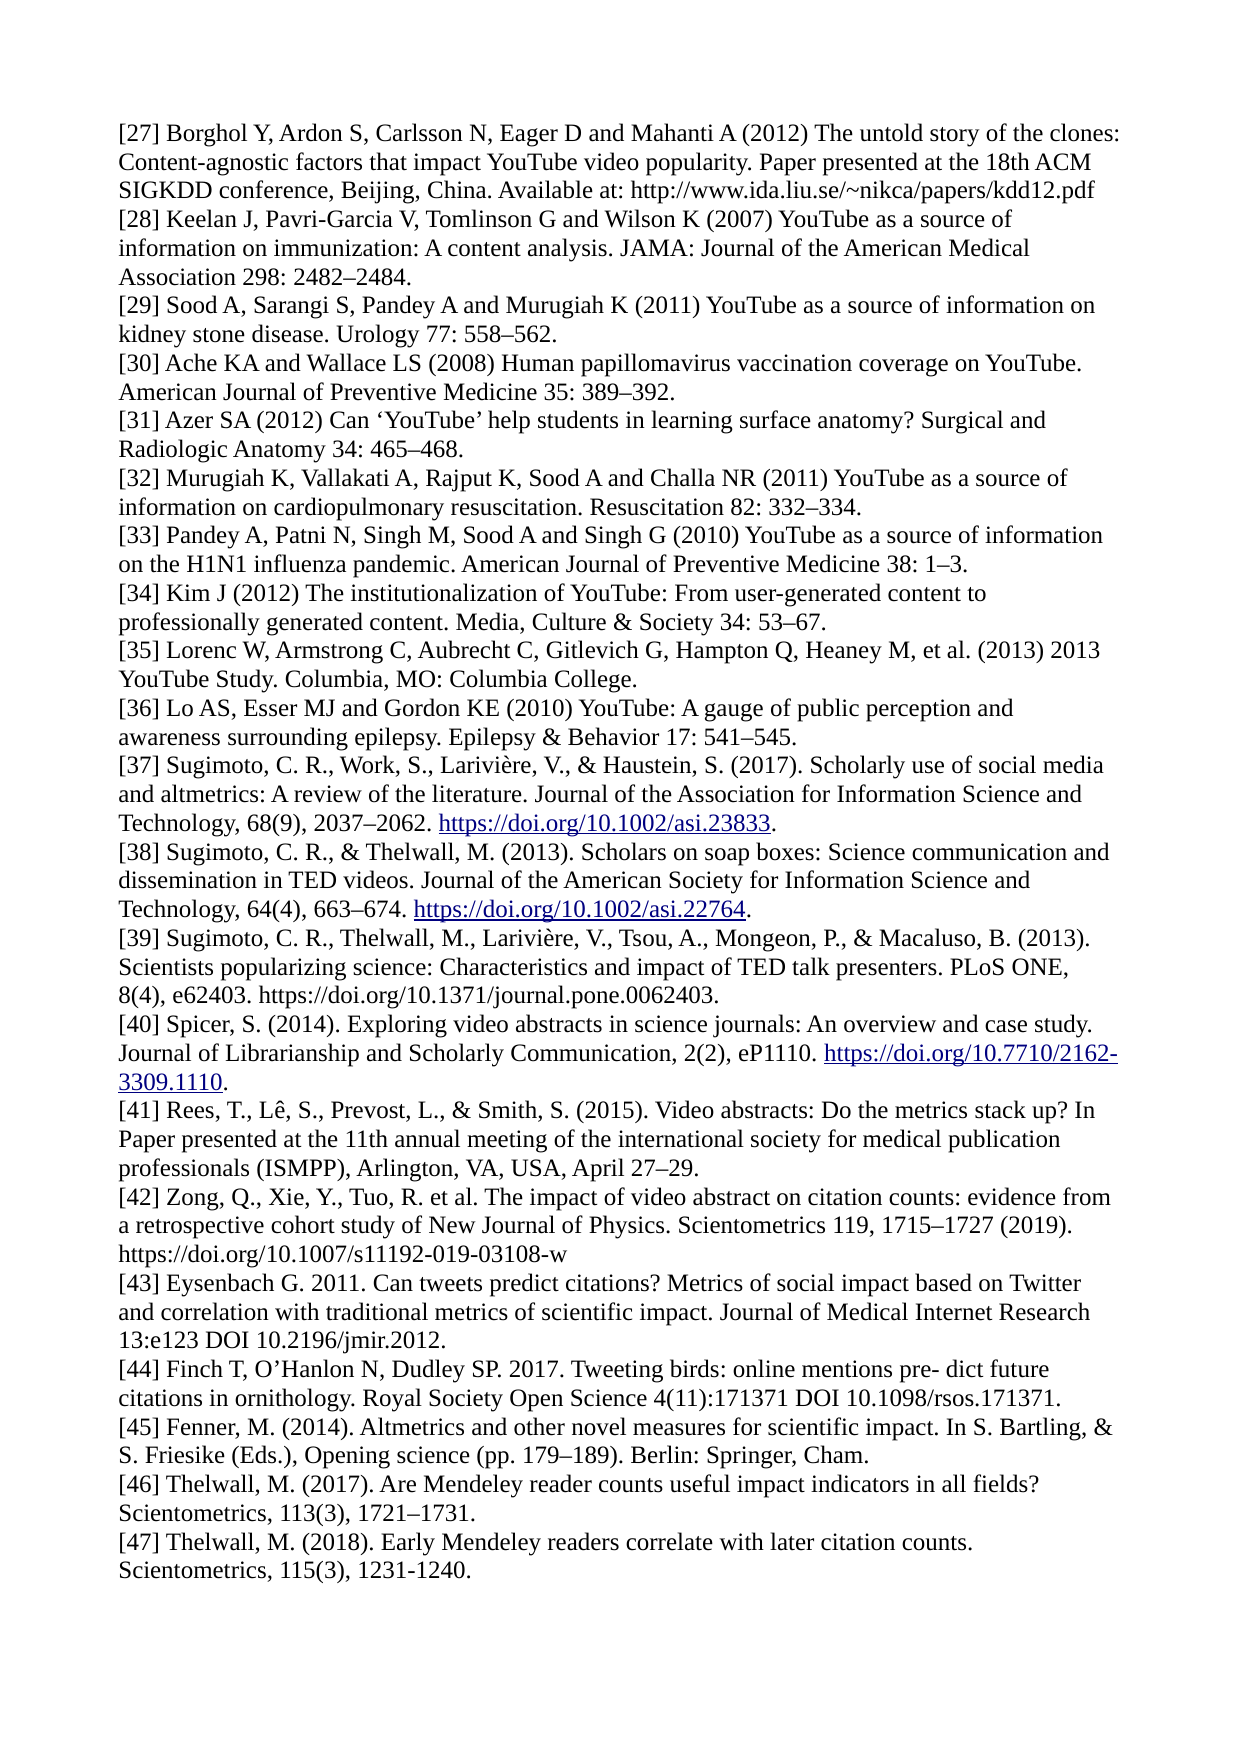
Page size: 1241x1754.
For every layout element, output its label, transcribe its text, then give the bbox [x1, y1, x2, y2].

text [46] Thelwall, M. (2017). Are Mendeley reader counts useful impact indicators in all fields? Scientometrics, 113(3), 1721–1731. [118, 1469, 1122, 1527]
text [40] Spicer, S. (2014). Exploring video abstracts in science journals: An overview and case study. Journal of Librarianship and Scholarly Communication, 2(2), eP1110. https://doi.org/10.7710/2162-3309.1110. [118, 1009, 1122, 1096]
text [35] Lorenc W, Armstrong C, Aubrecht C, Gitlevich G, Hampton Q, Heaney M, et al. (2013) 2013 YouTube Study. Columbia, MO: Columbia College. [118, 636, 1122, 693]
text [37] Sugimoto, C. R., Work, S., Larivière, V., & Haustein, S. (2017). Scholarly use of social media and altmetrics: A review of the literature. Journal of the Association for Information Science and Technology, 68(9), 2037–2062. https://doi.org/10.1002/asi.23833. [118, 751, 1122, 837]
text [28] Keelan J, Pavri-Garcia V, Tomlinson G and Wilson K (2007) YouTube as a source of information on immunization: A content analysis. JAMA: Journal of the American Medical Association 298: 2482–2484. [118, 204, 1122, 291]
text [47] Thelwall, M. (2018). Early Mendeley readers correlate with later citation counts. Scientometrics, 115(3), 1231-1240. [118, 1527, 1122, 1584]
text [27] Borghol Y, Ardon S, Carlsson N, Eager D and Mahanti A (2012) The untold story of the clones: Content-agnostic factors that impact YouTube video popularity. Paper presented at the 18th ACM SIGKDD conference, Beijing, China. Available at: http://www.ida.liu.se/~nikca/papers/kdd12.pdf [118, 118, 1122, 204]
text [33] Pandey A, Patni N, Singh M, Sood A and Singh G (2010) YouTube as a source of information on the H1N1 influenza pandemic. American Journal of Preventive Medicine 38: 1–3. [118, 521, 1122, 578]
text [44] Finch T, O’Hanlon N, Dudley SP. 2017. Tweeting birds: online mentions pre- dict future citations in ornithology. Royal Society Open Science 4(11):171371 DOI 10.1098/rsos.171371. [118, 1354, 1122, 1412]
text [43] Eysenbach G. 2011. Can tweets predict citations? Metrics of social impact based on Twitter and correlation with traditional metrics of scientific impact. Journal of Medical Internet Research 13:e123 DOI 10.2196/jmir.2012. [118, 1268, 1122, 1354]
text [36] Lo AS, Esser MJ and Gordon KE (2010) YouTube: A gauge of public perception and awareness surrounding epilepsy. Epilepsy & Behavior 17: 541–545. [118, 693, 1122, 751]
text [42] Zong, Q., Xie, Y., Tuo, R. et al. The impact of video abstract on citation counts: evidence from a retrospective cohort study of New Journal of Physics. Scientometrics 119, 1715–1727 (2019). https://doi.org/10.1007/s11192-019-03108-w [118, 1182, 1122, 1268]
text [30] Ache KA and Wallace LS (2008) Human papillomavirus vaccination coverage on YouTube. American Journal of Preventive Medicine 35: 389–392. [118, 348, 1122, 406]
text [39] Sugimoto, C. R., Thelwall, M., Larivière, V., Tsou, A., Mongeon, P., & Macaluso, B. (2013). Scientists popularizing science: Characteristics and impact of TED talk presenters. PLoS ONE, 8(4), e62403. https://doi.org/10.1371/journal.pone.0062403. [118, 923, 1122, 1009]
text [29] Sood A, Sarangi S, Pandey A and Murugiah K (2011) YouTube as a source of information on kidney stone disease. Urology 77: 558–562. [118, 291, 1122, 348]
text [41] Rees, T., Lê, S., Prevost, L., & Smith, S. (2015). Video abstracts: Do the metrics stack up? In Paper presented at the 11th annual meeting of the international society for medical publication professionals (ISMPP), Arlington, VA, USA, April 27–29. [118, 1096, 1122, 1182]
text [31] Azer SA (2012) Can ‘YouTube’ help students in learning surface anatomy? Surgical and Radiologic Anatomy 34: 465–468. [32] Murugiah K, Vallakati A, Rajput K, Sood A and Challa NR (2011) YouTube as a source of information on cardiopulmonary resuscitation. Resuscitation 82: 332–334. [118, 406, 1122, 521]
text [34] Kim J (2012) The institutionalization of YouTube: From user-generated content to professionally generated content. Media, Culture & Society 34: 53–67. [118, 578, 1122, 636]
text [45] Fenner, M. (2014). Altmetrics and other novel measures for scientific impact. In S. Bartling, & S. Friesike (Eds.), Opening science (pp. 179–189). Berlin: Springer, Cham. [118, 1412, 1122, 1469]
text [38] Sugimoto, C. R., & Thelwall, M. (2013). Scholars on soap boxes: Science communication and dissemination in TED videos. Journal of the American Society for Information Science and Technology, 64(4), 663–674. https://doi.org/10.1002/asi.22764. [118, 837, 1122, 923]
